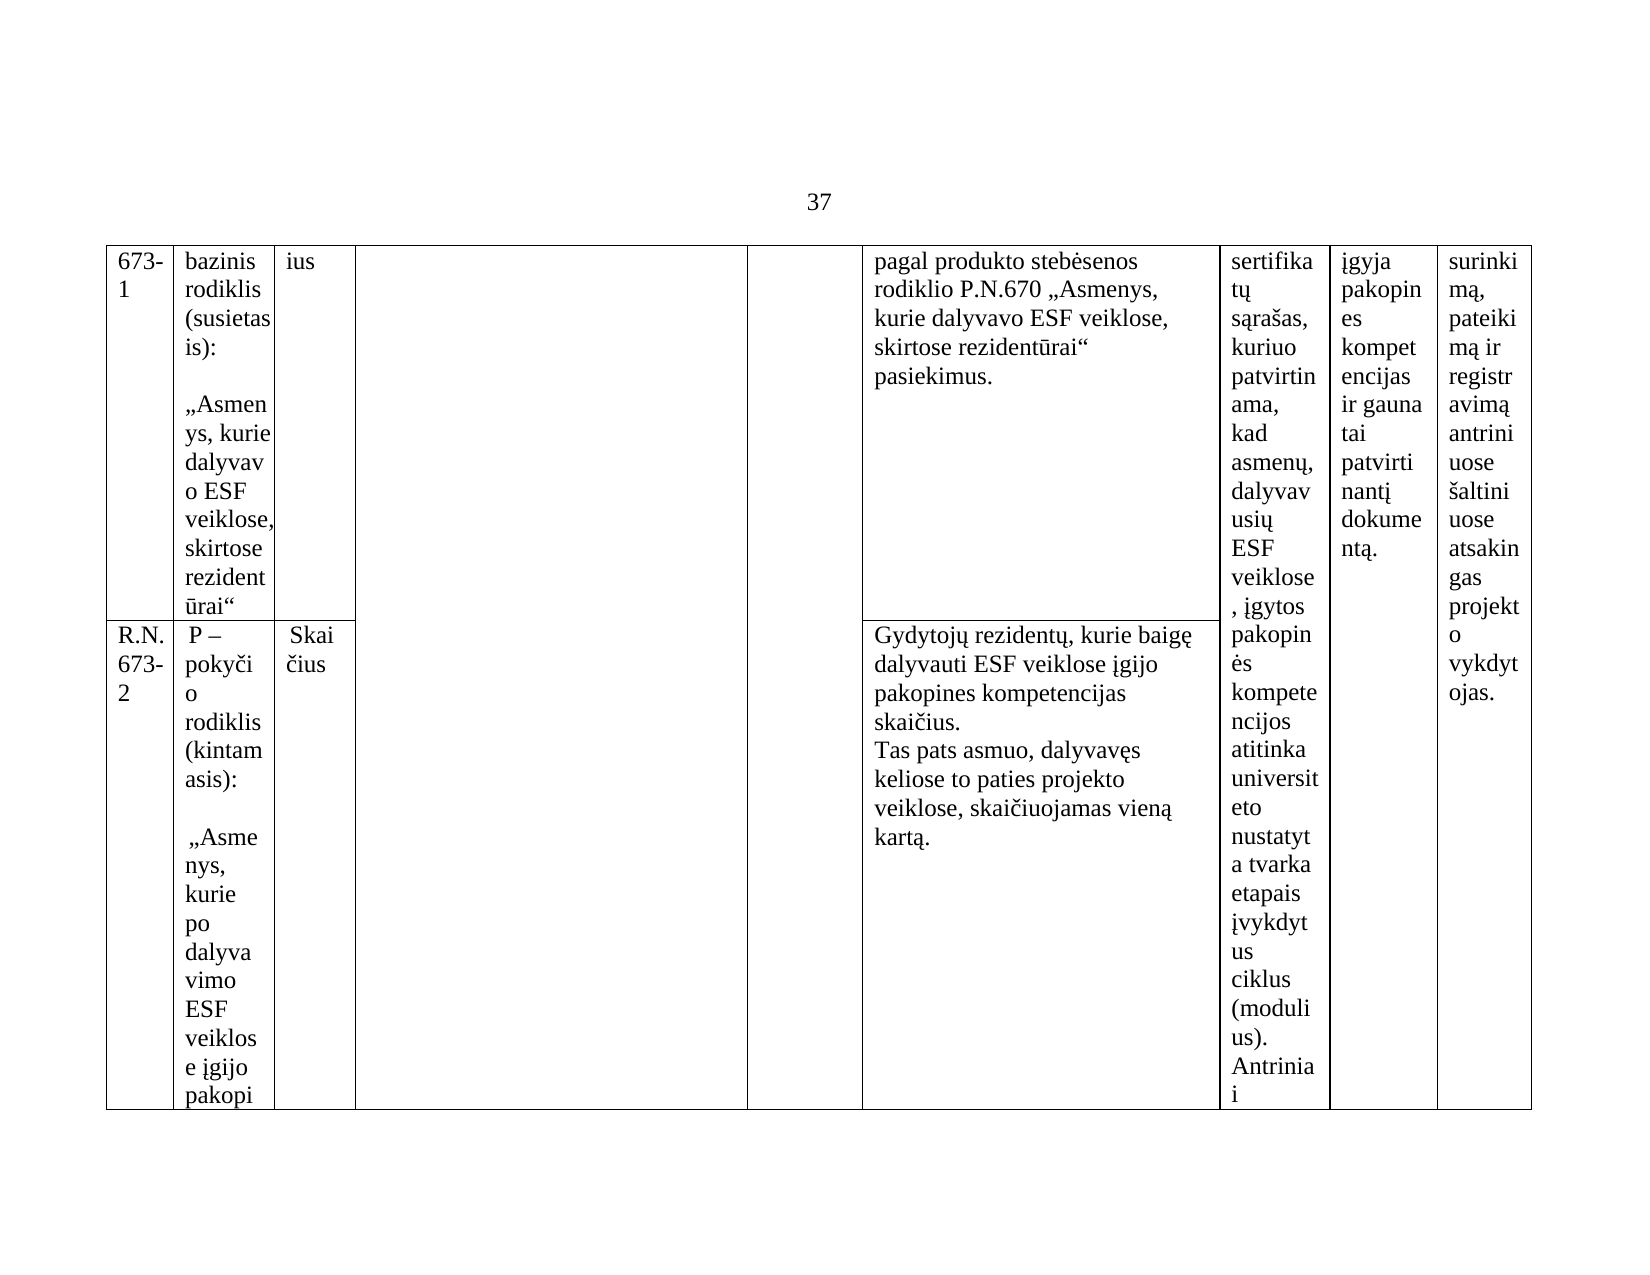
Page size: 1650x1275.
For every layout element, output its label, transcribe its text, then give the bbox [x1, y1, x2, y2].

table_cell R.N.673-2 [107, 621, 173, 1109]
table_cell sertifikatų sąrašas, kuriuo patvirtinama, kad asmenų, dalyvavusių ESF veiklose, įgytos pakopinės kompetencijos atitinka universiteto nustatyta tvarka etapais įvykdytus ciklus (modulius). Antriniai [1221, 246, 1329, 1109]
table_cell [748, 246, 862, 1109]
table_cell Gydytojų rezidentų, kurie baigę dalyvauti ESF veiklose įgijo pakopines kompetencijas skaičius. Tas pats asmuo, dalyvavęs keliose to paties projekto veiklose, skaičiuojamas vieną kartą. [863, 621, 1219, 1109]
table_cell surinkimą, pateikimą ir registravimą antriniuose šaltiniuose atsakingas projekto vykdytojas. [1438, 246, 1531, 1109]
table_cell bazinis rodiklis (susietasis): „Asmenys, kurie dalyvavo ESF veiklose, skirtose rezidentūrai“ [174, 246, 274, 619]
table_cell pagal produkto stebėsenos rodiklio P.N.670 „Asmenys, kurie dalyvavo ESF veiklose, skirtose rezidentūrai“ pasiekimus. [863, 246, 1219, 619]
table_cell Skaičius [275, 621, 355, 1109]
table_cell [356, 246, 747, 1109]
table_cell ius [275, 246, 355, 619]
table_cell P – pokyčio rodiklis (kintamasis): „Asmenys, kurie po dalyvavimo ESF veiklose įgijo pakopi [174, 621, 274, 1109]
table_cell 673-1 [107, 246, 173, 619]
table_cell įgyja pakopines kompetencijas ir gauna tai patvirtinantį dokumentą. [1331, 246, 1437, 1109]
